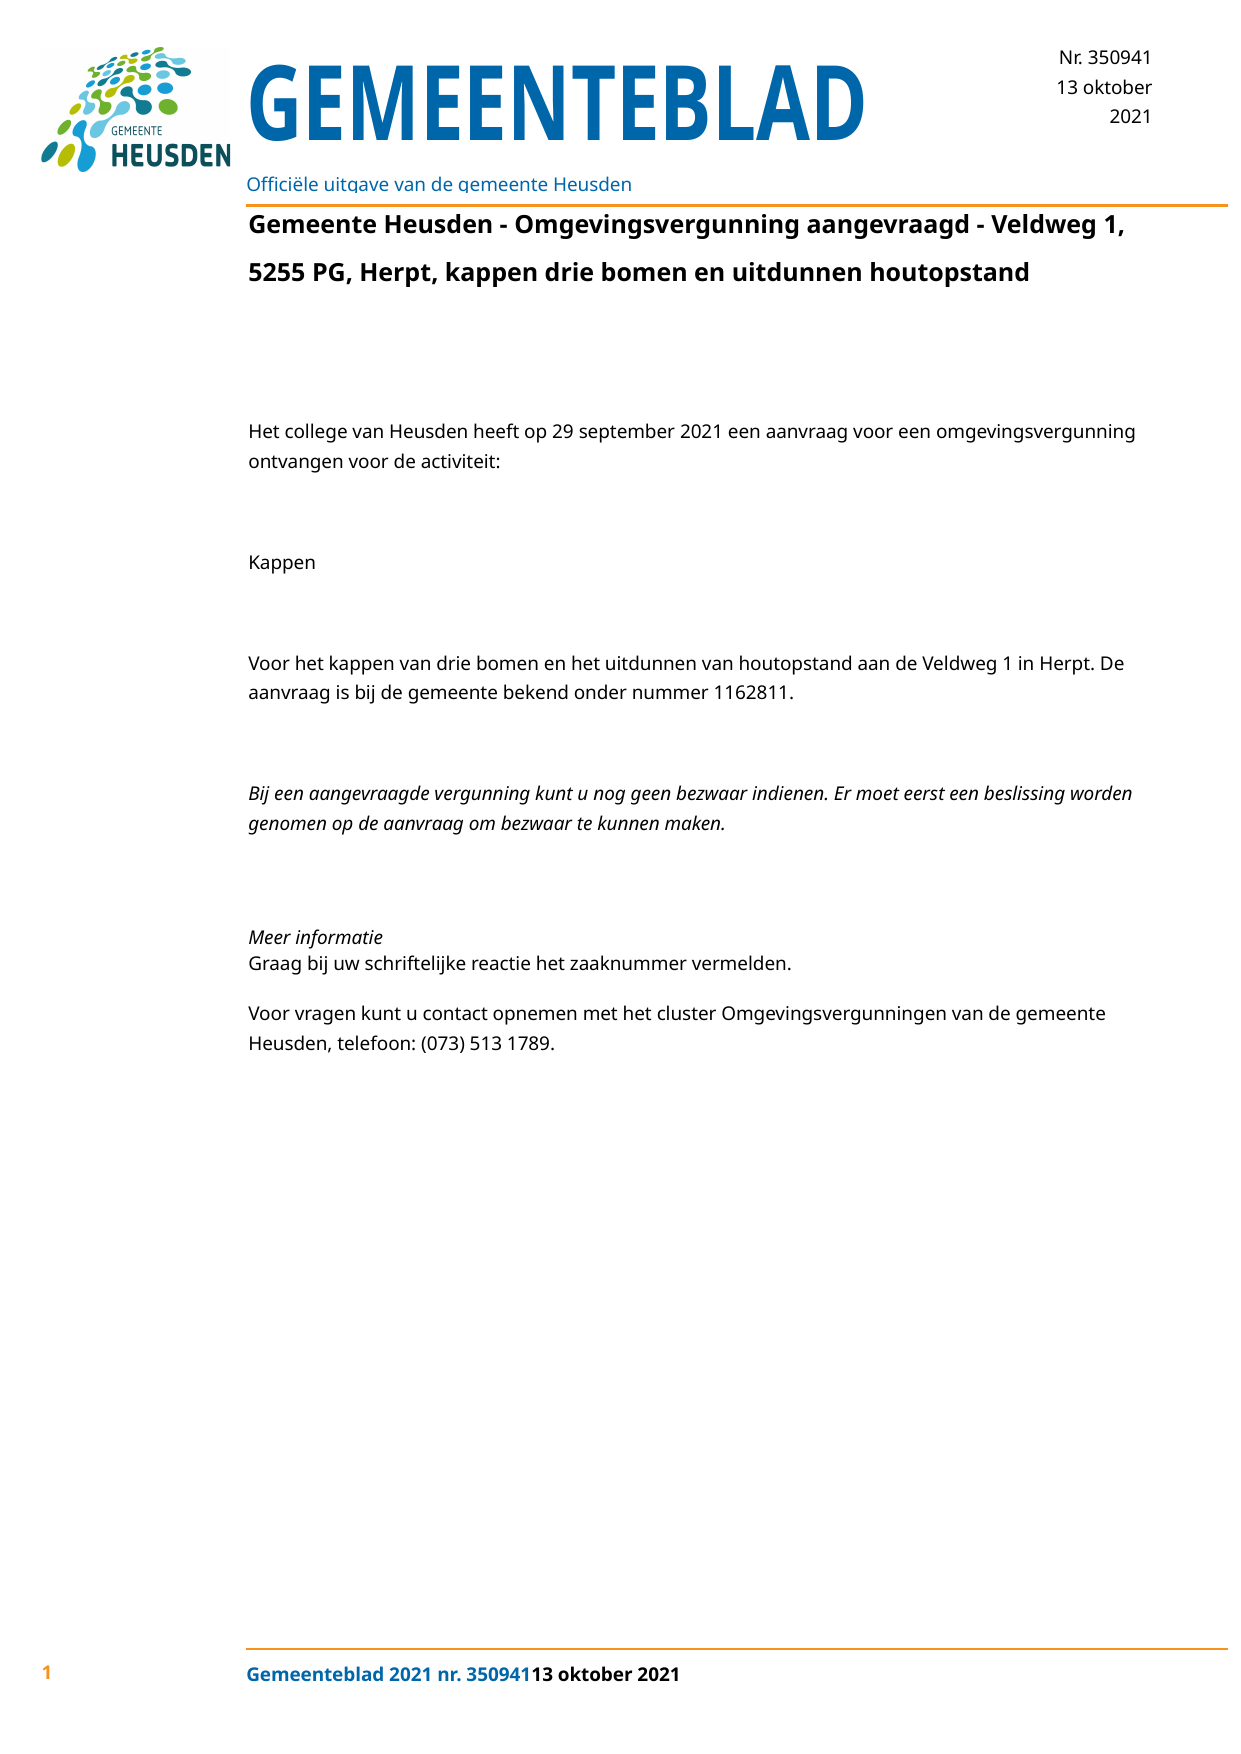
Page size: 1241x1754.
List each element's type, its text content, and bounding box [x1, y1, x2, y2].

picture [41, 47, 231, 172]
text Gemeente Heusden - Omgevingsvergunning aangevraagd - Veldweg 1, 5255 PG, Herpt, kappen drie bomen en uitdunnen houtopstand [248, 207, 1152, 288]
text Graag bij uw schriftelijke reactie het zaaknummer vermelden. [248, 950, 1152, 976]
text Voor het kappen van drie bomen en het uitdunnen van houtopstand aan de Veldweg 1 in Herpt. De aanvraag is bij de gemeente bekend onder nummer 1162811. [248, 650, 1152, 705]
text Kappen [248, 549, 1152, 575]
text Het college van Heusden heeft op 29 september 2021 een aanvraag voor een omgevingsvergunning ontvangen voor de activiteit: [248, 419, 1152, 474]
text Bij een aangevraagde vergunning kunt u nog geen bezwaar indienen. Er moet eerst een beslissing worden genomen op de aanvraag om bezwaar te kunnen maken. [248, 780, 1152, 836]
text Voor vragen kunt u contact opnemen met het cluster Omgevingsvergunningen van de gemeente Heusden, telefoon: (073) 513 1789. [248, 1001, 1152, 1056]
text Meer informatie [248, 924, 1152, 950]
